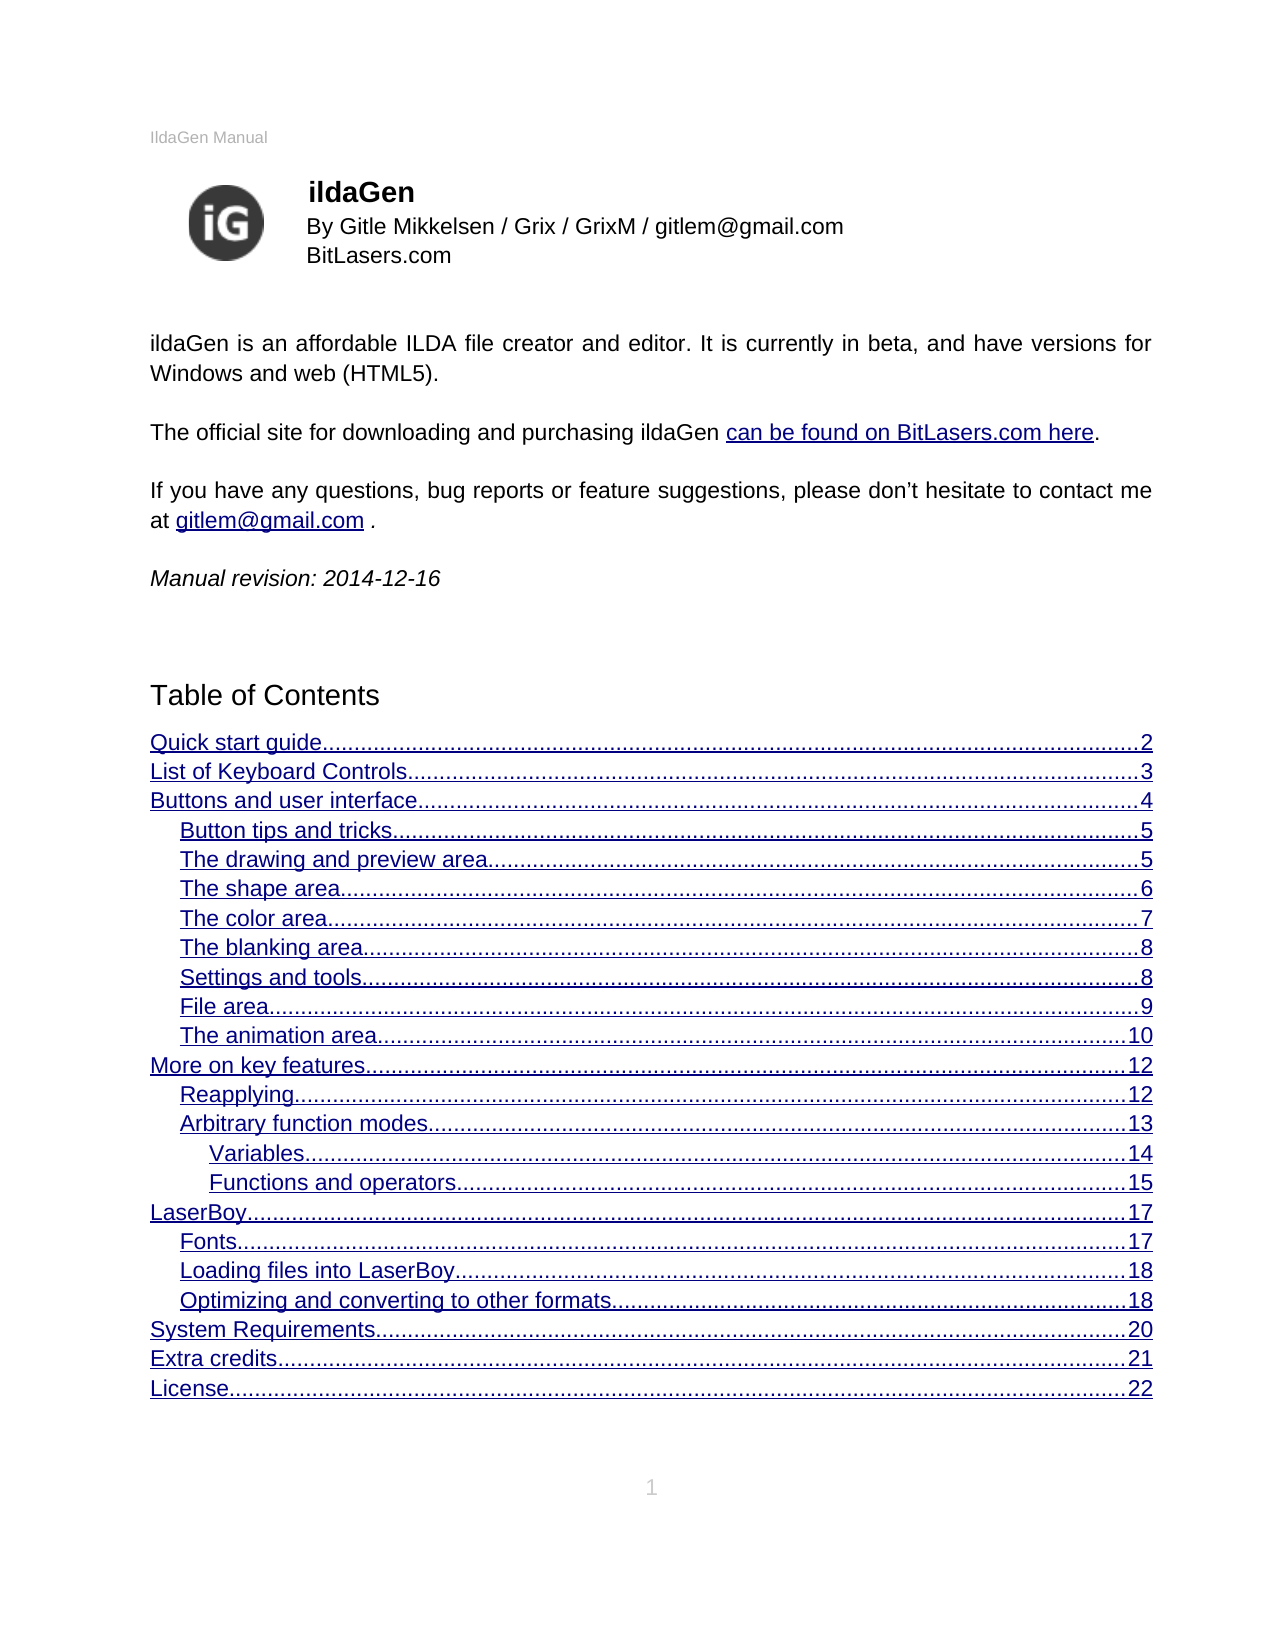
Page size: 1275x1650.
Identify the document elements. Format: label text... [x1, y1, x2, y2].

text System Requirements 20 [150, 1317, 1153, 1339]
text Reapplying 12 [179, 1082, 1153, 1104]
text The color area 7 [179, 905, 1153, 928]
text By Gitle Mikkelsen / Grix / GrixM / gitlem@gmail.com [264, 214, 1153, 239]
text License 22 [150, 1375, 1153, 1398]
text BitLasers.com [150, 243, 1153, 269]
text LaserBoy 17 [150, 1199, 1153, 1221]
text The blanking area 8 [179, 935, 1153, 957]
text Manual revision: 2014-12-16 [150, 566, 1153, 592]
text Optimizing and converting to other formats 18 [179, 1287, 1153, 1309]
text Button tips and tricks 5 [179, 817, 1153, 839]
text Quick start guide 2 [150, 729, 1153, 751]
text List of Keyboard Controls 3 [150, 758, 1153, 781]
text Variables 14 [209, 1140, 1153, 1163]
text ildaGen [150, 176, 1153, 209]
text The drawing and preview area 5 [179, 847, 1153, 869]
picture [188, 185, 264, 261]
text ildaGen is an affordable ILDA file creator and editor. It is currently in beta, and have versions for Windows and web (HTML5). [150, 331, 1153, 386]
subtitle Table of Contents [150, 679, 1153, 712]
text If you have any questions, bug reports or feature suggestions, please don’t hesitate to contact me at gitlem@gmail.com . [150, 478, 1153, 533]
text Extra credits 21 [150, 1346, 1153, 1368]
text Functions and operators 15 [209, 1170, 1153, 1192]
text The official site for downloading and purchasing ildaGen can be found on BitLasers.com here. [150, 419, 1153, 445]
text The animation area 10 [179, 1023, 1153, 1045]
text The shape area 6 [179, 876, 1153, 898]
text Buttons and user interface 4 [150, 788, 1153, 810]
text Fonts 17 [179, 1228, 1153, 1251]
text Loading files into LaserBoy 18 [179, 1258, 1153, 1280]
text More on key features 12 [150, 1052, 1153, 1074]
text Settings and tools 8 [179, 964, 1153, 986]
text Arbitrary function modes 13 [179, 1111, 1153, 1133]
text File area 9 [179, 993, 1153, 1016]
